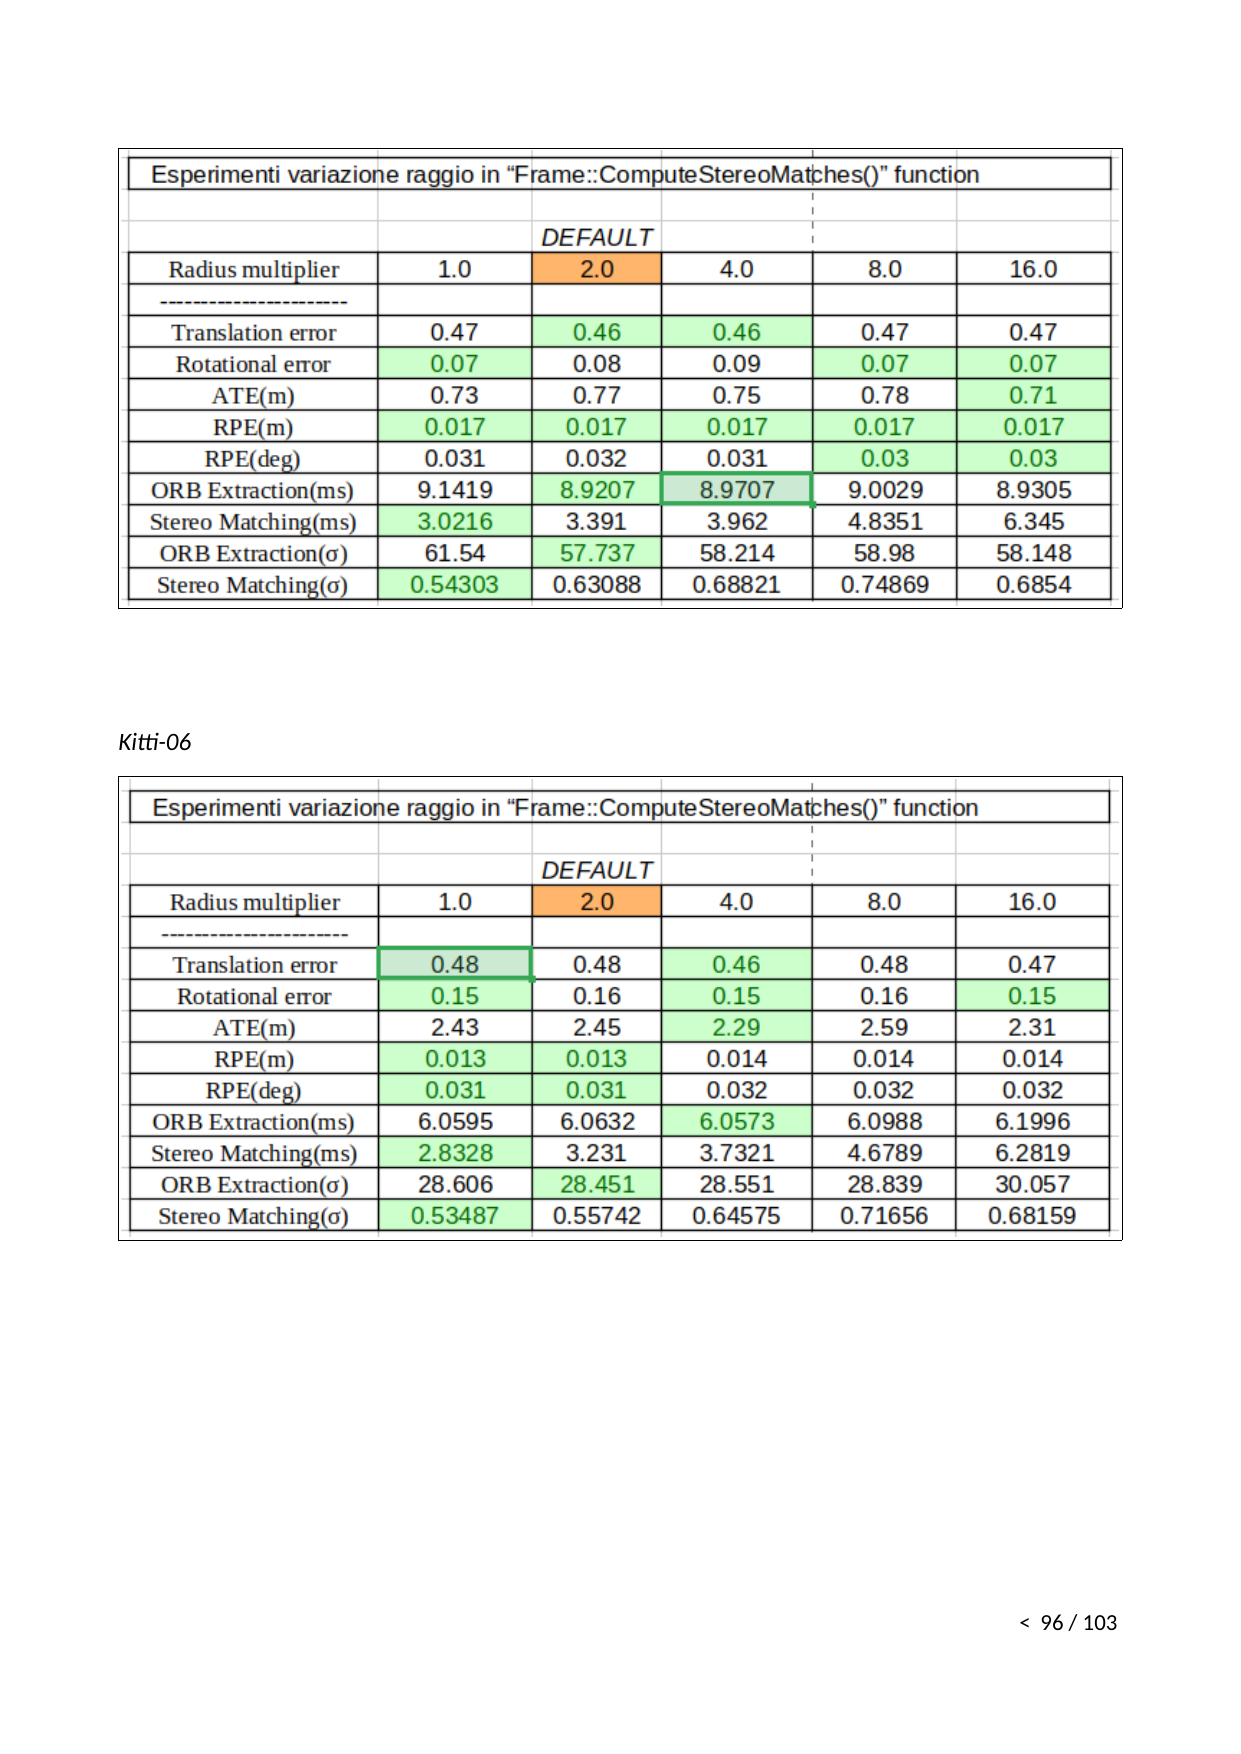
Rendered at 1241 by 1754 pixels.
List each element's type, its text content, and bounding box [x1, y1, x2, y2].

picture [121, 150, 1119, 606]
picture [121, 779, 1119, 1237]
text Kitti-06 [118, 726, 1122, 757]
